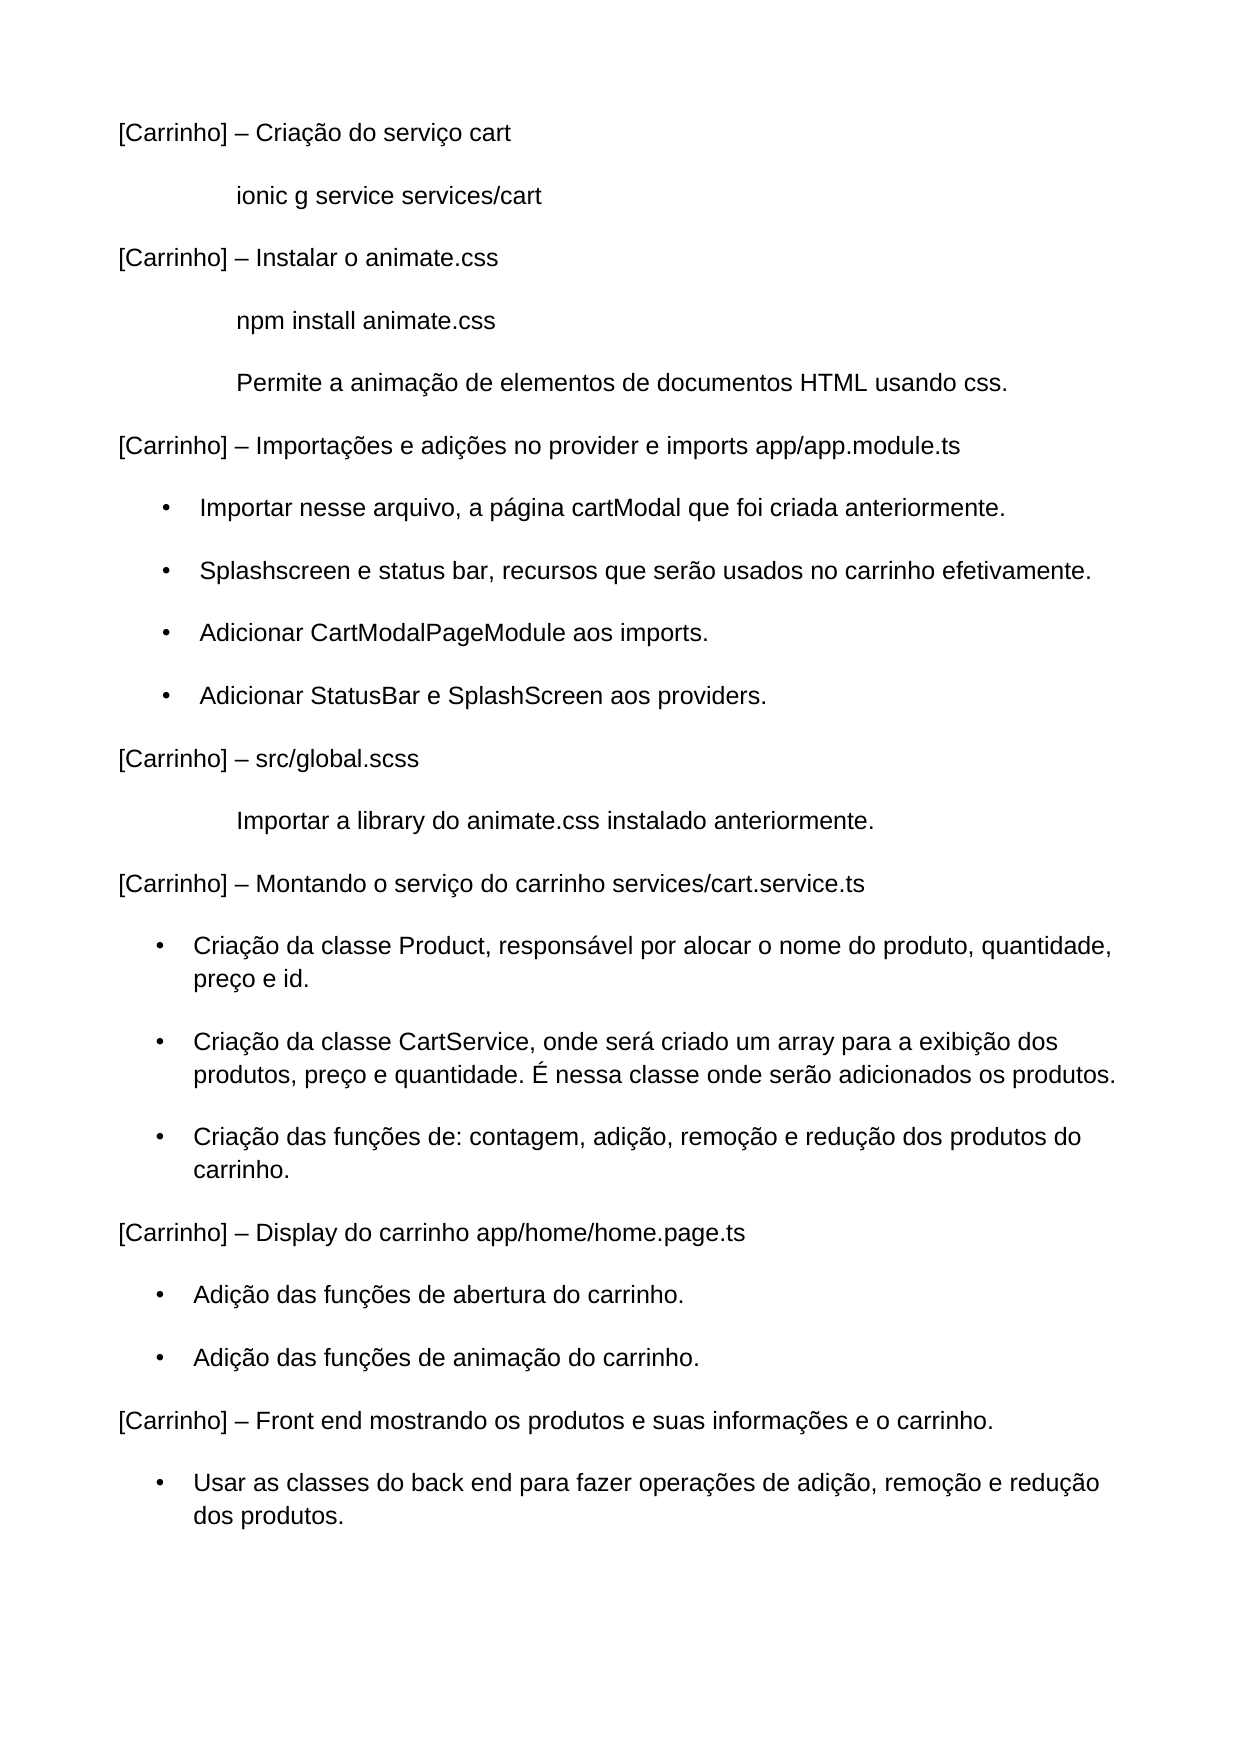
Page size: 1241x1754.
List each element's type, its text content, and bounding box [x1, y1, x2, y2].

text Permite a animação de elementos de documentos HTML usando css. [236, 368, 1122, 397]
list Adição das funções de animação do carrinho. [156, 1343, 1122, 1372]
text [Carrinho] – Importações e adições no provider e imports app/app.module.ts [118, 431, 1122, 459]
list Splashscreen e status bar, recursos que serão usados no carrinho efetivamente. [162, 556, 1122, 584]
list Criação das funções de: contagem, adição, remoção e redução dos produtos do carrinho. [156, 1122, 1122, 1184]
text [Carrinho] – Display do carrinho app/home/home.page.ts [118, 1218, 1122, 1247]
text [Carrinho] – Montando o serviço do carrinho services/cart.service.ts [118, 868, 1122, 897]
list Adicionar CartModalPageModule aos imports. [162, 618, 1122, 647]
text Importar a library do animate.css instalado anteriormente. [236, 806, 1122, 835]
list Criação da classe CartService, onde será criado um array para a exibição dos produtos, preço e quantidade. É nessa classe onde serão adicionados os produtos. [156, 1027, 1122, 1088]
text [Carrinho] – Criação do serviço cart [118, 118, 1122, 147]
list Adição das funções de abertura do carrinho. [156, 1280, 1122, 1309]
text [Carrinho] – Front end mostrando os produtos e suas informações e o carrinho. [118, 1406, 1122, 1434]
list Criação da classe Product, responsável por alocar o nome do produto, quantidade, preço e id. [156, 931, 1122, 993]
list Importar nesse arquivo, a página cartModal que foi criada anteriormente. [162, 493, 1122, 522]
text npm install animate.css [236, 306, 1122, 334]
list Adicionar StatusBar e SplashScreen aos providers. [162, 681, 1122, 710]
text [Carrinho] – Instalar o animate.css [118, 243, 1122, 272]
list Usar as classes do back end para fazer operações de adição, remoção e redução dos produtos. [156, 1468, 1122, 1530]
text ionic g service services/cart [236, 181, 1122, 209]
text [Carrinho] – src/global.scss [118, 743, 1122, 772]
